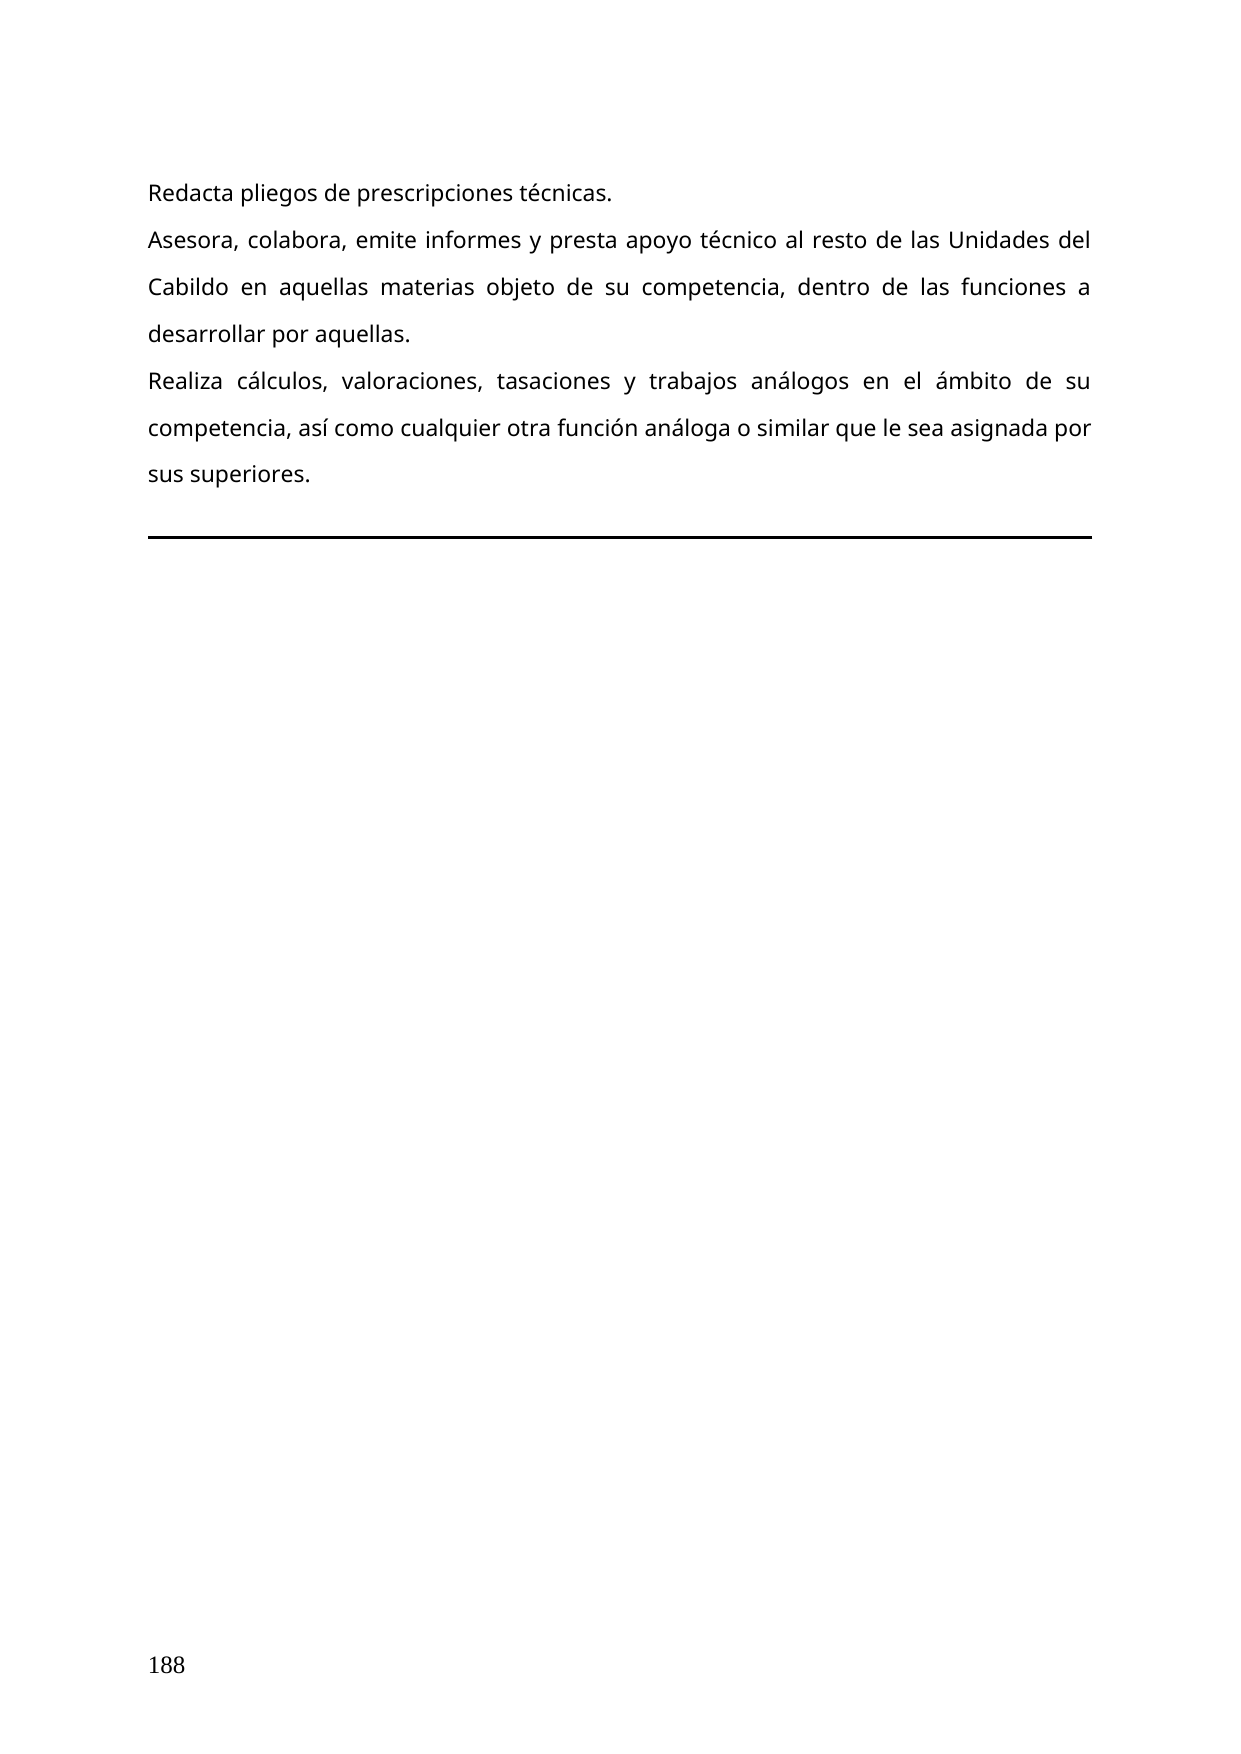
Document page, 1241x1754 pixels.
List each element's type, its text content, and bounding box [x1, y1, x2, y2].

text Redacta pliegos de prescripciones técnicas. [148, 177, 1092, 208]
text Asesora, colabora, emite informes y presta apoyo técnico al resto de las Unidades del Cabildo en aquellas materias objeto de su competencia, dentro de las funciones a desarrollar por aquellas. [148, 224, 1092, 349]
text Realiza cálculos, valoraciones, tasaciones y trabajos análogos en el ámbito de su competencia, así como cualquier otra función análoga o similar que le sea asignada por sus superiores. [148, 365, 1092, 490]
